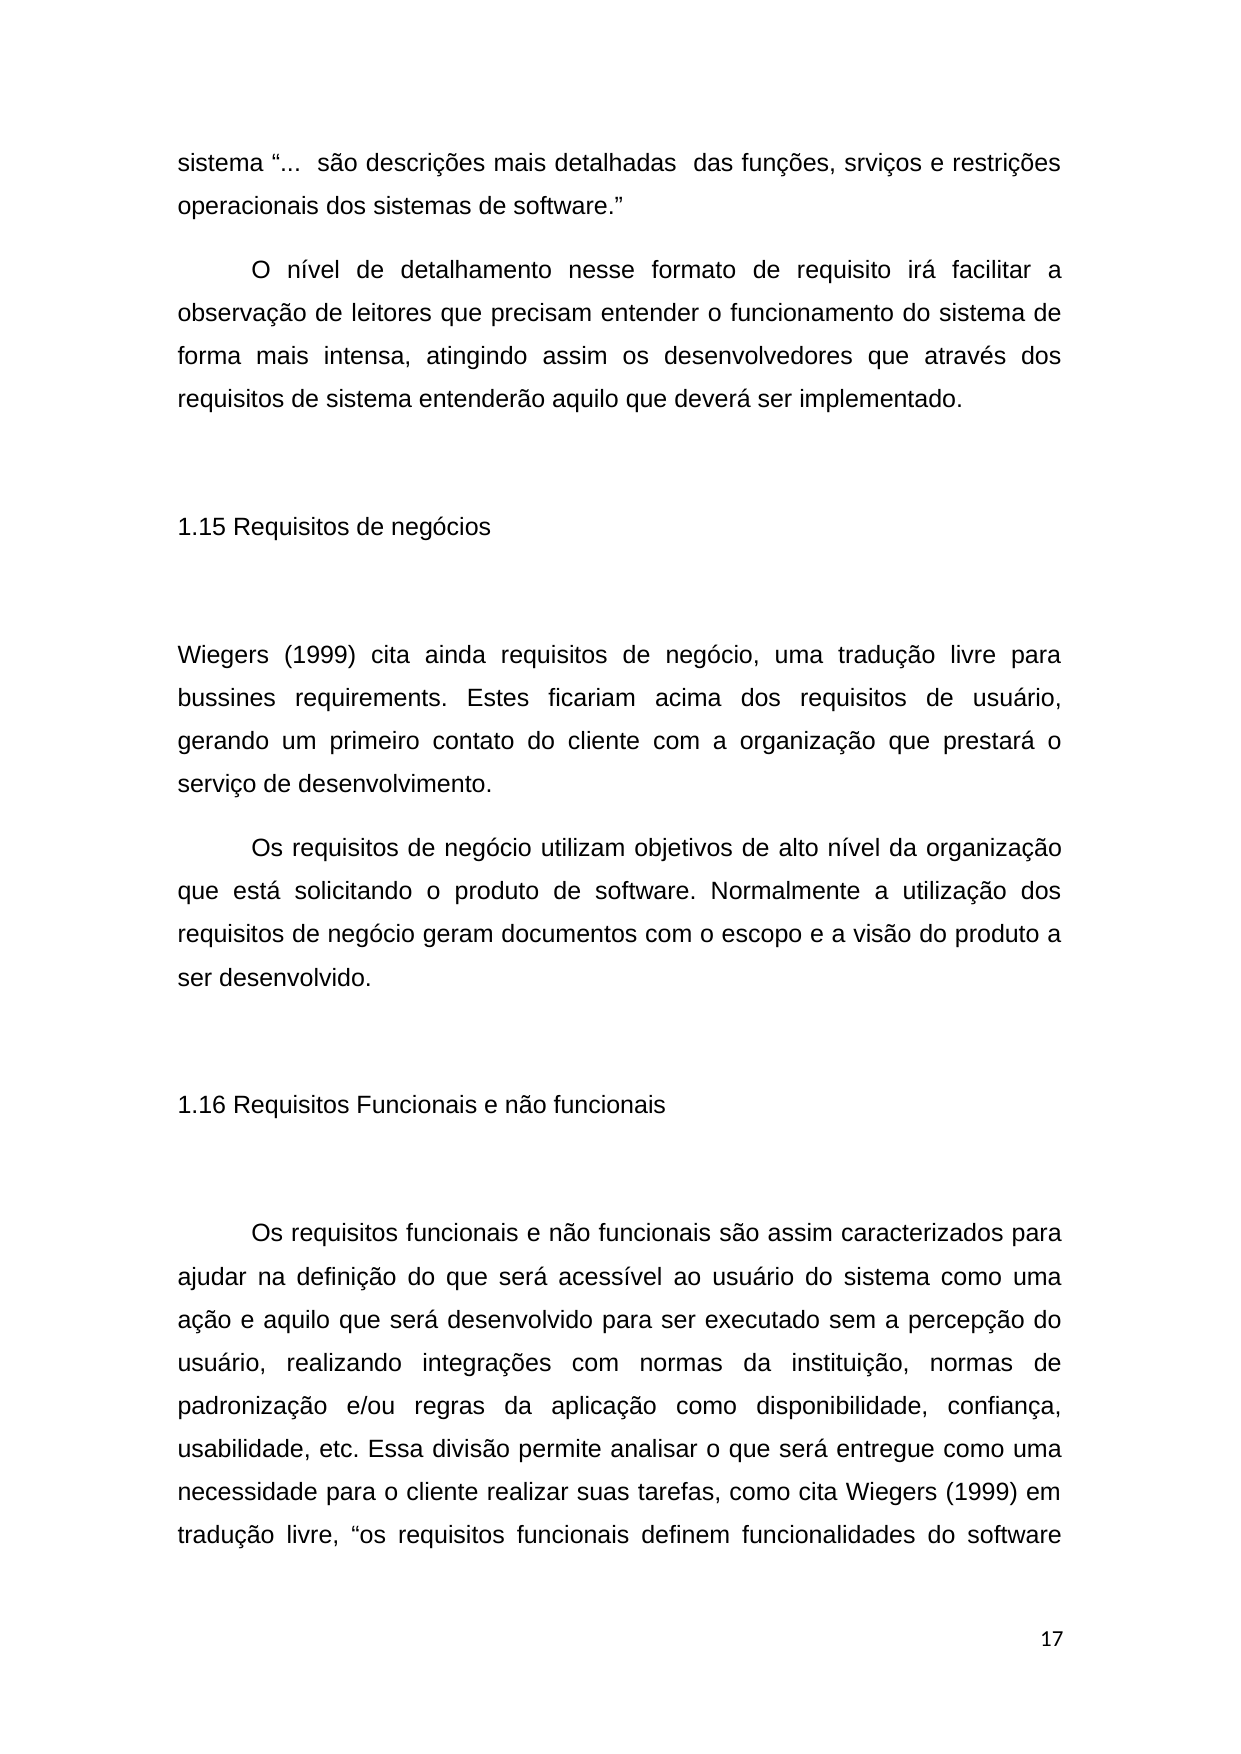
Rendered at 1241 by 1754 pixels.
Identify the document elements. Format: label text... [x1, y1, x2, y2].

text sistema “... são descrições mais detalhadas das funções, srviços e restrições operacionais dos sistemas de software.” [177, 148, 1063, 219]
text O nível de detalhamento nesse formato de requisito irá facilitar a observação de leitores que precisam entender o funcionamento do sistema de forma mais intensa, atingindo assim os desenvolvedores que através dos requisitos de sistema entenderão aquilo que deverá ser implementado. [177, 255, 1063, 413]
text 1.16 Requisitos Funcionais e não funcionais [177, 1091, 1063, 1119]
text Wiegers (1999) cita ainda requisitos de negócio, uma tradução livre para bussines requirements. Estes ficariam acima dos requisitos de usuário, gerando um primeiro contato do cliente com a organização que prestará o serviço de desenvolvimento. [177, 640, 1063, 798]
text 1.15 Requisitos de negócios [177, 512, 1063, 541]
text Os requisitos de negócio utilizam objetivos de alto nível da organização que está solicitando o produto de software. Normalmente a utilização dos requisitos de negócio geram documentos com o escopo e a visão do produto a ser desenvolvido. [177, 833, 1063, 991]
text Os requisitos funcionais e não funcionais são assim caracterizados para ajudar na definição do que será acessível ao usuário do sistema como uma ação e aquilo que será desenvolvido para ser executado sem a percepção do usuário, realizando integrações com normas da instituição, normas de padronização e/ou regras da aplicação como disponibilidade, confiança, usabilidade, etc. Essa divisão permite analisar o que será entregue como uma necessidade para o cliente realizar suas tarefas, como cita Wiegers (1999) em tradução livre, “os requisitos funcionais definem funcionalidades do software [177, 1218, 1063, 1549]
